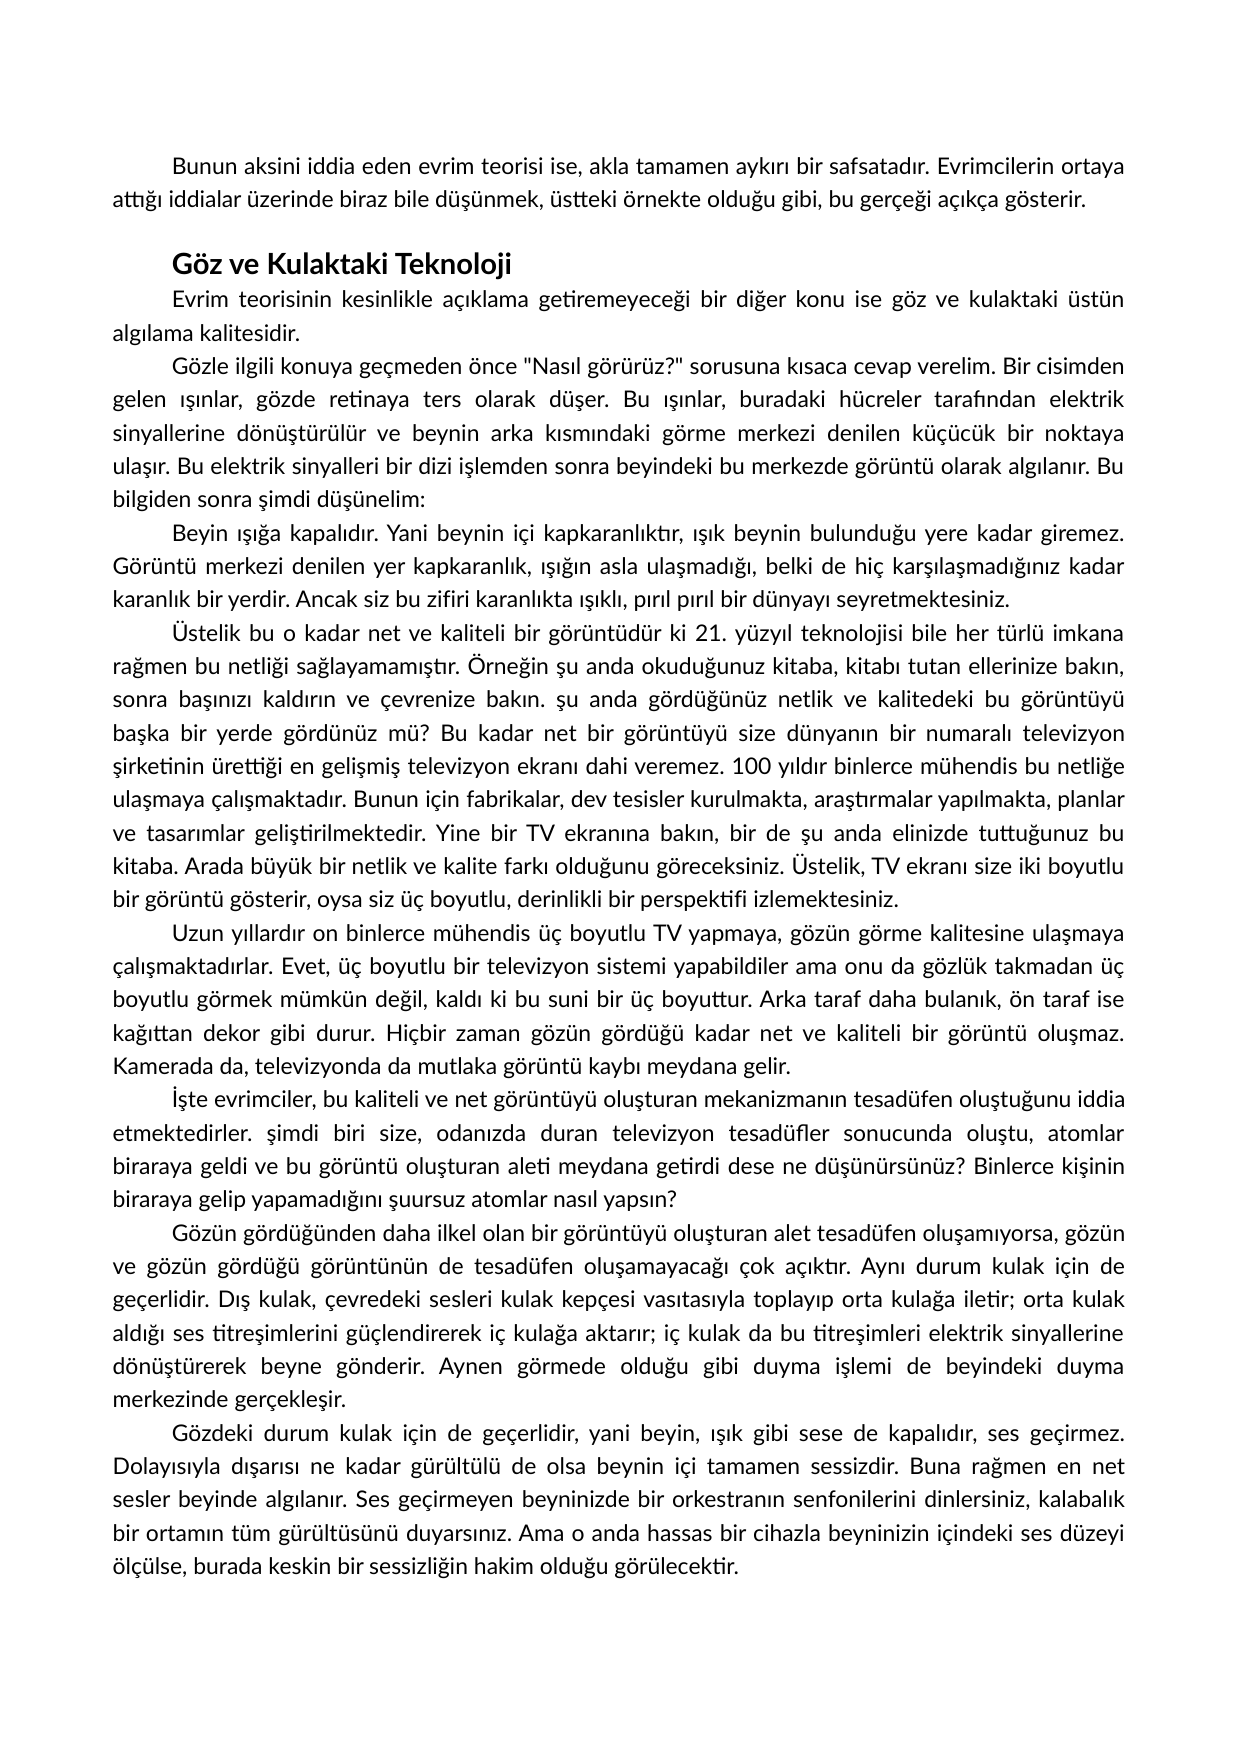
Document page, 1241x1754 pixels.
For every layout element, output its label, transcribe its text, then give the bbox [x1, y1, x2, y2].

text Evrim teorisinin kesinlikle açıklama getiremeyeceği bir diğer konu ise göz ve kulaktaki üstün algılama kalitesidir. [112, 281, 1126, 348]
text Gözün gördüğünden daha ilkel olan bir görüntüyü oluşturan alet tesadüfen oluşamıyorsa, gözün ve gözün gördüğü görüntünün de tesadüfen oluşamayacağı çok açıktır. Aynı durum kulak için de geçerlidir. Dış kulak, çevredeki sesleri kulak kepçesi vasıtasıyla toplayıp orta kulağa iletir; orta kulak aldığı ses titreşimlerini güçlendirerek iç kulağa aktarır; iç kulak da bu titreşimleri elektrik sinyallerine dönüştürerek beyne gönderir. Aynen görmede olduğu gibi duyma işlemi de beyindeki duyma merkezinde gerçekleşir. [112, 1214, 1126, 1414]
text Gözdeki durum kulak için de geçerlidir, yani beyin, ışık gibi sese de kapalıdır, ses geçirmez. Dolayısıyla dışarısı ne kadar gürültülü de olsa beynin içi tamamen sessizdir. Buna rağmen en net sesler beyinde algılanır. Ses geçirmeyen beyninizde bir orkestranın senfonilerini dinlersiniz, kalabalık bir ortamın tüm gürültüsünü duyarsınız. Ama o anda hassas bir cihazla beyninizin içindeki ses düzeyi ölçülse, burada keskin bir sessizliğin hakim olduğu görülecektir. [112, 1414, 1126, 1581]
text Gözle ilgili konuya geçmeden önce "Nasıl görürüz?" sorusuna kısaca cevap verelim. Bir cisimden gelen ışınlar, gözde retinaya ters olarak düşer. Bu ışınlar, buradaki hücreler tarafından elektrik sinyallerine dönüştürülür ve beynin arka kısmındaki görme merkezi denilen küçücük bir noktaya ulaşır. Bu elektrik sinyalleri bir dizi işlemden sonra beyindeki bu merkezde görüntü olarak algılanır. Bu bilgiden sonra şimdi düşünelim: [112, 348, 1126, 514]
text Bunun aksini iddia eden evrim teorisi ise, akla tamamen aykırı bir safsatadır. Evrimcilerin ortaya attığı iddialar üzerinde biraz bile düşünmek, üstteki örnekte olduğu gibi, bu gerçeği açıkça gösterir. [112, 148, 1126, 214]
text Üstelik bu o kadar net ve kaliteli bir görüntüdür ki 21. yüzyıl teknolojisi bile her türlü imkana rağmen bu netliği sağlayamamıştır. Örneğin şu anda okuduğunuz kitaba, kitabı tutan ellerinize bakın, sonra başınızı kaldırın ve çevrenize bakın. şu anda gördüğünüz netlik ve kalitedeki bu görüntüyü başka bir yerde gördünüz mü? Bu kadar net bir görüntüyü size dünyanın bir numaralı televizyon şirketinin ürettiği en gelişmiş televizyon ekranı dahi veremez. 100 yıldır binlerce mühendis bu netliğe ulaşmaya çalışmaktadır. Bunun için fabrikalar, dev tesisler kurulmakta, araştırmalar yapılmakta, planlar ve tasarımlar geliştirilmektedir. Yine bir TV ekranına bakın, bir de şu anda elinizde tuttuğunuz bu kitaba. Arada büyük bir netlik ve kalite farkı olduğunu göreceksiniz. Üstelik, TV ekranı size iki boyutlu bir görüntü gösterir, oysa siz üç boyutlu, derinlikli bir perspektifi izlemektesiniz. [112, 614, 1126, 914]
text Göz ve Kulaktaki Teknoloji [112, 248, 1126, 281]
text İşte evrimciler, bu kaliteli ve net görüntüyü oluşturan mekanizmanın tesadüfen oluştuğunu iddia etmektedirler. şimdi biri size, odanızda duran televizyon tesadüfler sonucunda oluştu, atomlar biraraya geldi ve bu görüntü oluşturan aleti meydana getirdi dese ne düşünürsünüz? Binlerce kişinin biraraya gelip yapamadığını şuursuz atomlar nasıl yapsın? [112, 1081, 1126, 1214]
text Beyin ışığa kapalıdır. Yani beynin içi kapkaranlıktır, ışık beynin bulunduğu yere kadar giremez. Görüntü merkezi denilen yer kapkaranlık, ışığın asla ulaşmadığı, belki de hiç karşılaşmadığınız kadar karanlık bir yerdir. Ancak siz bu zifiri karanlıkta ışıklı, pırıl pırıl bir dünyayı seyretmektesiniz. [112, 514, 1126, 614]
text Uzun yıllardır on binlerce mühendis üç boyutlu TV yapmaya, gözün görme kalitesine ulaşmaya çalışmaktadırlar. Evet, üç boyutlu bir televizyon sistemi yapabildiler ama onu da gözlük takmadan üç boyutlu görmek mümkün değil, kaldı ki bu suni bir üç boyuttur. Arka taraf daha bulanık, ön taraf ise kağıttan dekor gibi durur. Hiçbir zaman gözün gördüğü kadar net ve kaliteli bir görüntü oluşmaz. Kamerada da, televizyonda da mutlaka görüntü kaybı meydana gelir. [112, 914, 1126, 1081]
